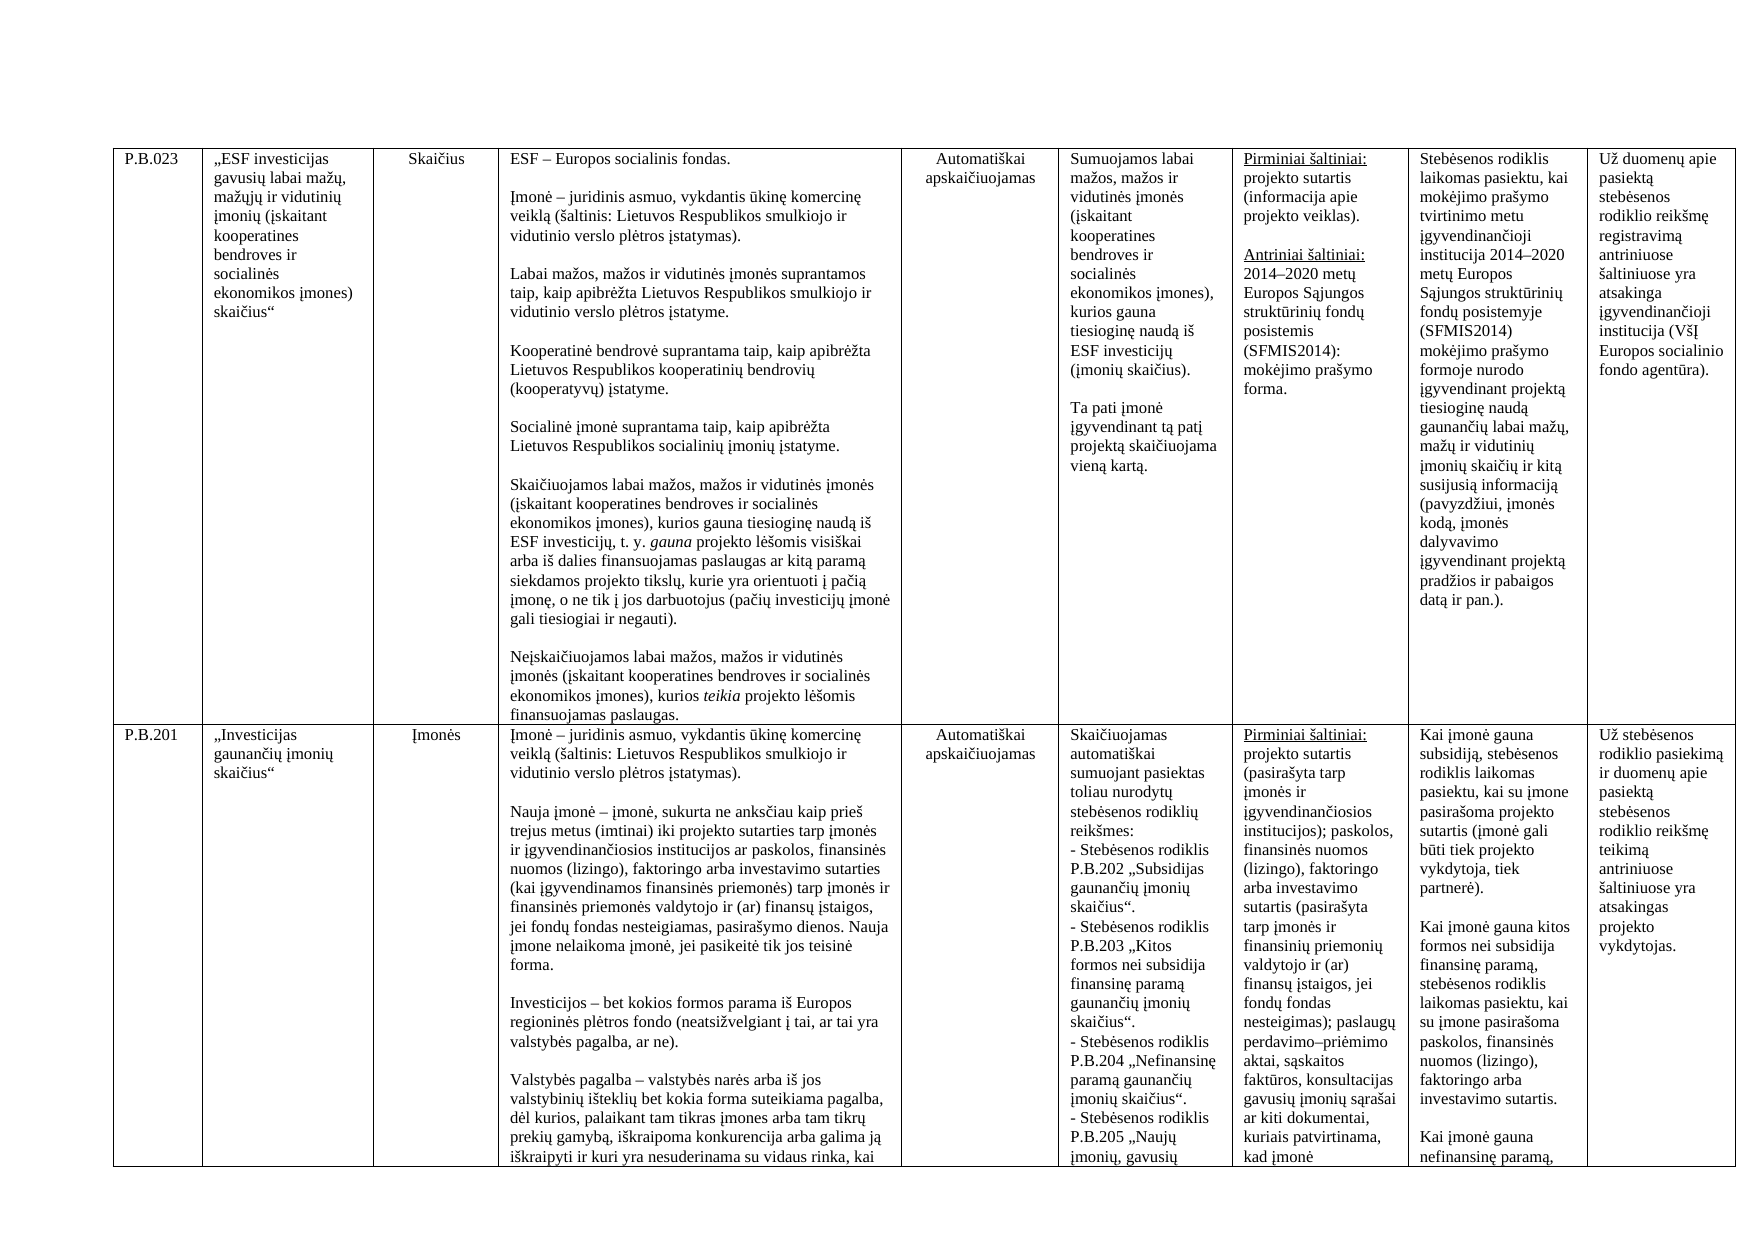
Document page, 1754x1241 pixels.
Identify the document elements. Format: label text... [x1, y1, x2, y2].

table_cell P.B.201 [114, 725, 202, 1166]
table_cell P.B.023 [114, 149, 202, 724]
table_cell Pirminiai šaltiniai: projekto sutartis (pasirašyta tarp įmonės ir įgyvendinančiosios institucijos); paskolos, finansinės nuomos (lizingo), faktoringo arba investavimo sutartis (pasirašyta tarp įmonės ir finansinių priemonių valdytojo ir (ar) finansų įstaigos, jei fondų fondas nesteigimas); paslaugų perdavimo–priėmimo aktai, sąskaitos faktūros, konsultacijas gavusių įmonių sąrašai ar kiti dokumentai, kuriais patvirtinama, kad įmonė [1233, 725, 1408, 1166]
table_cell ESF – Europos socialinis fondas. Įmonė – juridinis asmuo, vykdantis ūkinę komercinę veiklą (šaltinis: Lietuvos Respublikos smulkiojo ir vidutinio verslo plėtros įstatymas). Labai mažos, mažos ir vidutinės įmonės suprantamos taip, kaip apibrėžta Lietuvos Respublikos smulkiojo ir vidutinio verslo plėtros įstatyme. Kooperatinė bendrovė suprantama taip, kaip apibrėžta Lietuvos Respublikos kooperatinių bendrovių (kooperatyvų) įstatyme. Socialinė įmonė suprantama taip, kaip apibrėžta Lietuvos Respublikos socialinių įmonių įstatyme. Skaičiuojamos labai mažos, mažos ir vidutinės įmonės (įskaitant kooperatines bendroves ir socialinės ekonomikos įmones), kurios gauna tiesioginę naudą iš ESF investicijų, t. y. gauna projekto lėšomis visiškai arba iš dalies finansuojamas paslaugas ar kitą paramą siekdamos projekto tikslų, kurie yra orientuoti į pačią įmonę, o ne tik į jos darbuotojus (pačių investicijų įmonė gali tiesiogiai ir negauti). Neįskaičiuojamos labai mažos, mažos ir vidutinės įmonės (įskaitant kooperatines bendroves ir socialinės ekonomikos įmones), kurios teikia projekto lėšomis finansuojamas paslaugas. [499, 149, 901, 724]
table_cell „ESF investicijas gavusių labai mažų, mažųjų ir vidutinių įmonių (įskaitant kooperatines bendroves ir socialinės ekonomikos įmones) skaičius“ [203, 149, 373, 724]
table_cell Įmonė – juridinis asmuo, vykdantis ūkinę komercinę veiklą (šaltinis: Lietuvos Respublikos smulkiojo ir vidutinio verslo plėtros įstatymas). Nauja įmonė – įmonė, sukurta ne anksčiau kaip prieš trejus metus (imtinai) iki projekto sutarties tarp įmonės ir įgyvendinančiosios institucijos ar paskolos, finansinės nuomos (lizingo), faktoringo arba investavimo sutarties (kai įgyvendinamos finansinės priemonės) tarp įmonės ir finansinės priemonės valdytojo ir (ar) finansų įstaigos, jei fondų fondas nesteigiamas, pasirašymo dienos. Nauja įmone nelaikoma įmonė, jei pasikeitė tik jos teisinė forma. Investicijos – bet kokios formos parama iš Europos regioninės plėtros fondo (neatsižvelgiant į tai, ar tai yra valstybės pagalba, ar ne). Valstybės pagalba – valstybės narės arba iš jos valstybinių išteklių bet kokia forma suteikiama pagalba, dėl kurios, palaikant tam tikras įmones arba tam tikrų prekių gamybą, iškraipoma konkurencija arba galima ją iškraipyti ir kuri yra nesuderinama su vidaus rinka, kai [499, 725, 901, 1166]
table_cell Už duomenų apie pasiektą stebėsenos rodiklio reikšmę registravimą antriniuose šaltiniuose yra atsakinga įgyvendinančioji institucija (VšĮ Europos socialinio fondo agentūra). [1588, 149, 1735, 724]
table_cell Kai įmonė gauna subsidiją, stebėsenos rodiklis laikomas pasiektu, kai su įmone pasirašoma projekto sutartis (įmonė gali būti tiek projekto vykdytoja, tiek partnerė). Kai įmonė gauna kitos formos nei subsidija finansinę paramą, stebėsenos rodiklis laikomas pasiektu, kai su įmone pasirašoma paskolos, finansinės nuomos (lizingo), faktoringo arba investavimo sutartis. Kai įmonė gauna nefinansinę paramą, [1409, 725, 1587, 1166]
table_cell Sumuojamos labai mažos, mažos ir vidutinės įmonės (įskaitant kooperatines bendroves ir socialinės ekonomikos įmones), kurios gauna tiesioginę naudą iš ESF investicijų (įmonių skaičius). Ta pati įmonė įgyvendinant tą patį projektą skaičiuojama vieną kartą. [1059, 149, 1232, 724]
table_cell Pirminiai šaltiniai: projekto sutartis (informacija apie projekto veiklas). Antriniai šaltiniai: 2014–2020 metų Europos Sąjungos struktūrinių fondų posistemis (SFMIS2014): mokėjimo prašymo forma. [1233, 149, 1408, 724]
table_cell Už stebėsenos rodiklio pasiekimą ir duomenų apie pasiektą stebėsenos rodiklio reikšmę teikimą antriniuose šaltiniuose yra atsakingas projekto vykdytojas. [1588, 725, 1735, 1166]
table_cell Automatiškai apskaičiuojamas [902, 149, 1058, 724]
table_cell Skaičiuojamas automatiškai sumuojant pasiektas toliau nurodytų stebėsenos rodiklių reikšmes: - Stebėsenos rodiklis P.B.202 „Subsidijas gaunančių įmonių skaičius“. - Stebėsenos rodiklis P.B.203 „Kitos formos nei subsidija finansinę paramą gaunančių įmonių skaičius“. - Stebėsenos rodiklis P.B.204 „Nefinansinę paramą gaunančių įmonių skaičius“. - Stebėsenos rodiklis P.B.205 „Naujų įmonių, gavusių [1059, 725, 1232, 1166]
table_cell Automatiškai apskaičiuojamas [902, 725, 1058, 1166]
table_cell Įmonės [374, 725, 498, 1166]
table_cell Stebėsenos rodiklis laikomas pasiektu, kai mokėjimo prašymo tvirtinimo metu įgyvendinančioji institucija 2014–2020 metų Europos Sąjungos struktūrinių fondų posistemyje (SFMIS2014) mokėjimo prašymo formoje nurodo įgyvendinant projektą tiesioginę naudą gaunančių labai mažų, mažų ir vidutinių įmonių skaičių ir kitą susijusią informaciją (pavyzdžiui, įmonės kodą, įmonės dalyvavimo įgyvendinant projektą pradžios ir pabaigos datą ir pan.). [1409, 149, 1587, 724]
table_cell Skaičius [374, 149, 498, 724]
table_cell „Investicijas gaunančių įmonių skaičius“ [203, 725, 373, 1166]
